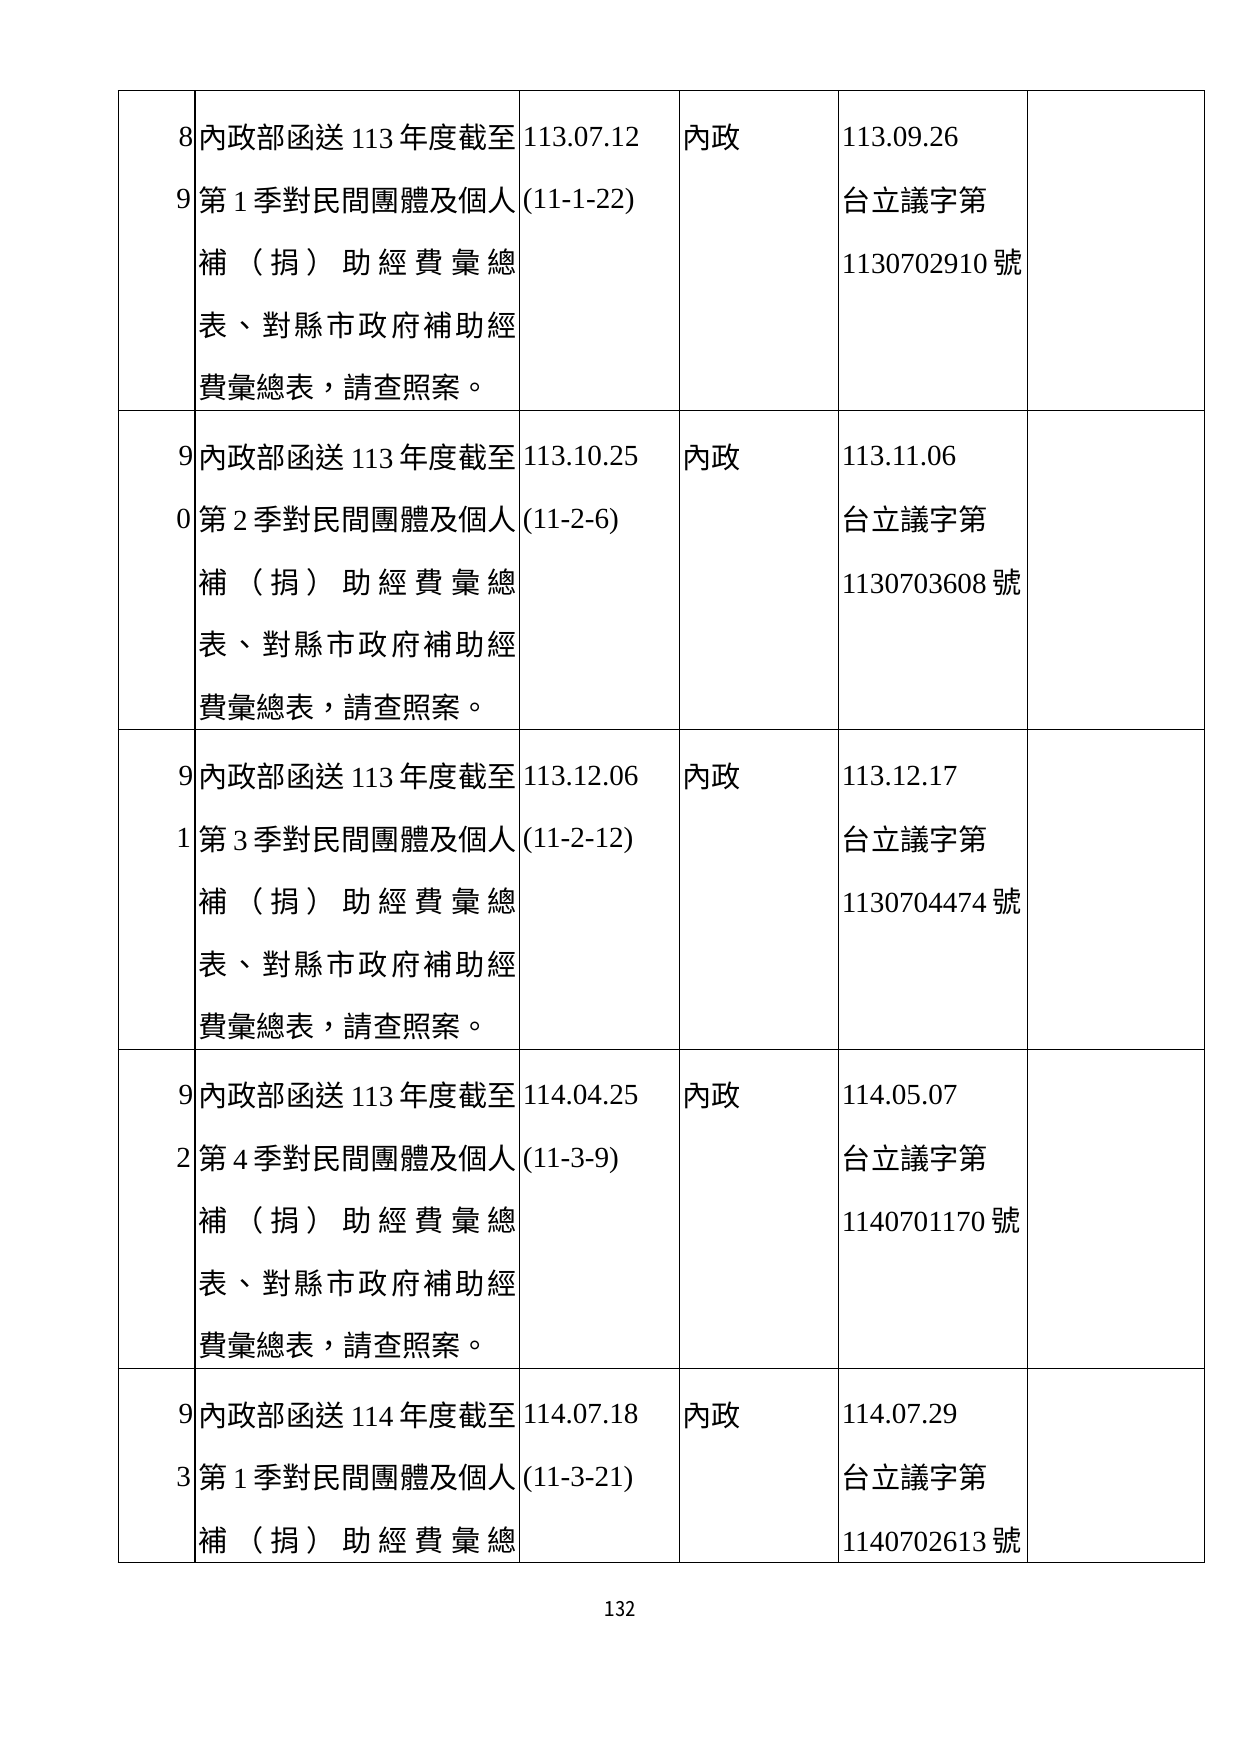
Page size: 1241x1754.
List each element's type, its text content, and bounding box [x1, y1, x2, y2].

table_cell 114.07.29 台立議字第1140702613號 [839, 1369, 1027, 1562]
table_cell 113.09.26 台立議字第1130702910號 [839, 91, 1027, 410]
table_cell 內政 [680, 91, 838, 410]
table_cell 114.05.07 台立議字第1140701170號 [839, 1050, 1027, 1368]
table_cell 113.12.17 台立議字第1130704474號 [839, 730, 1027, 1048]
table_cell 內政部函送114年度截至第1季對民間團體及個人補（捐）助經費彙總 [196, 1369, 519, 1562]
table_cell [1028, 730, 1204, 1048]
table_cell [119, 1369, 194, 1562]
table_cell 113.12.06 (11-2-12) [520, 730, 679, 1048]
table_cell [119, 1050, 194, 1368]
table_cell 113.07.12 (11-1-22) [520, 91, 679, 410]
table_cell [1028, 1369, 1204, 1562]
table_cell 113.11.06 台立議字第1130703608號 [839, 411, 1027, 729]
table_cell [1028, 411, 1204, 729]
table_cell 內政 [680, 411, 838, 729]
table_cell 內政 [680, 730, 838, 1048]
table_cell 內政部函送113年度截至第4季對民間團體及個人補（捐）助經費彙總表、對縣市政府補助經費彙總表，請查照案。 [196, 1050, 519, 1368]
table_cell [1028, 91, 1204, 410]
table_cell [119, 730, 194, 1048]
table_cell [119, 411, 194, 729]
table_cell 內政部函送113年度截至第2季對民間團體及個人補（捐）助經費彙總表、對縣市政府補助經費彙總表，請查照案。 [196, 411, 519, 729]
table_cell [119, 91, 194, 410]
table_cell 內政部函送113年度截至第3季對民間團體及個人補（捐）助經費彙總表、對縣市政府補助經費彙總表，請查照案。 [196, 730, 519, 1048]
table_cell 內政部函送113年度截至第1季對民間團體及個人補（捐）助經費彙總表、對縣市政府補助經費彙總表，請查照案。 [196, 91, 519, 410]
table_cell 內政 [680, 1050, 838, 1368]
table_cell 內政 [680, 1369, 838, 1562]
table_cell [1028, 1050, 1204, 1368]
table_cell 113.10.25 (11-2-6) [520, 411, 679, 729]
table_cell 114.04.25 (11-3-9) [520, 1050, 679, 1368]
table_cell 114.07.18 (11-3-21) [520, 1369, 679, 1562]
